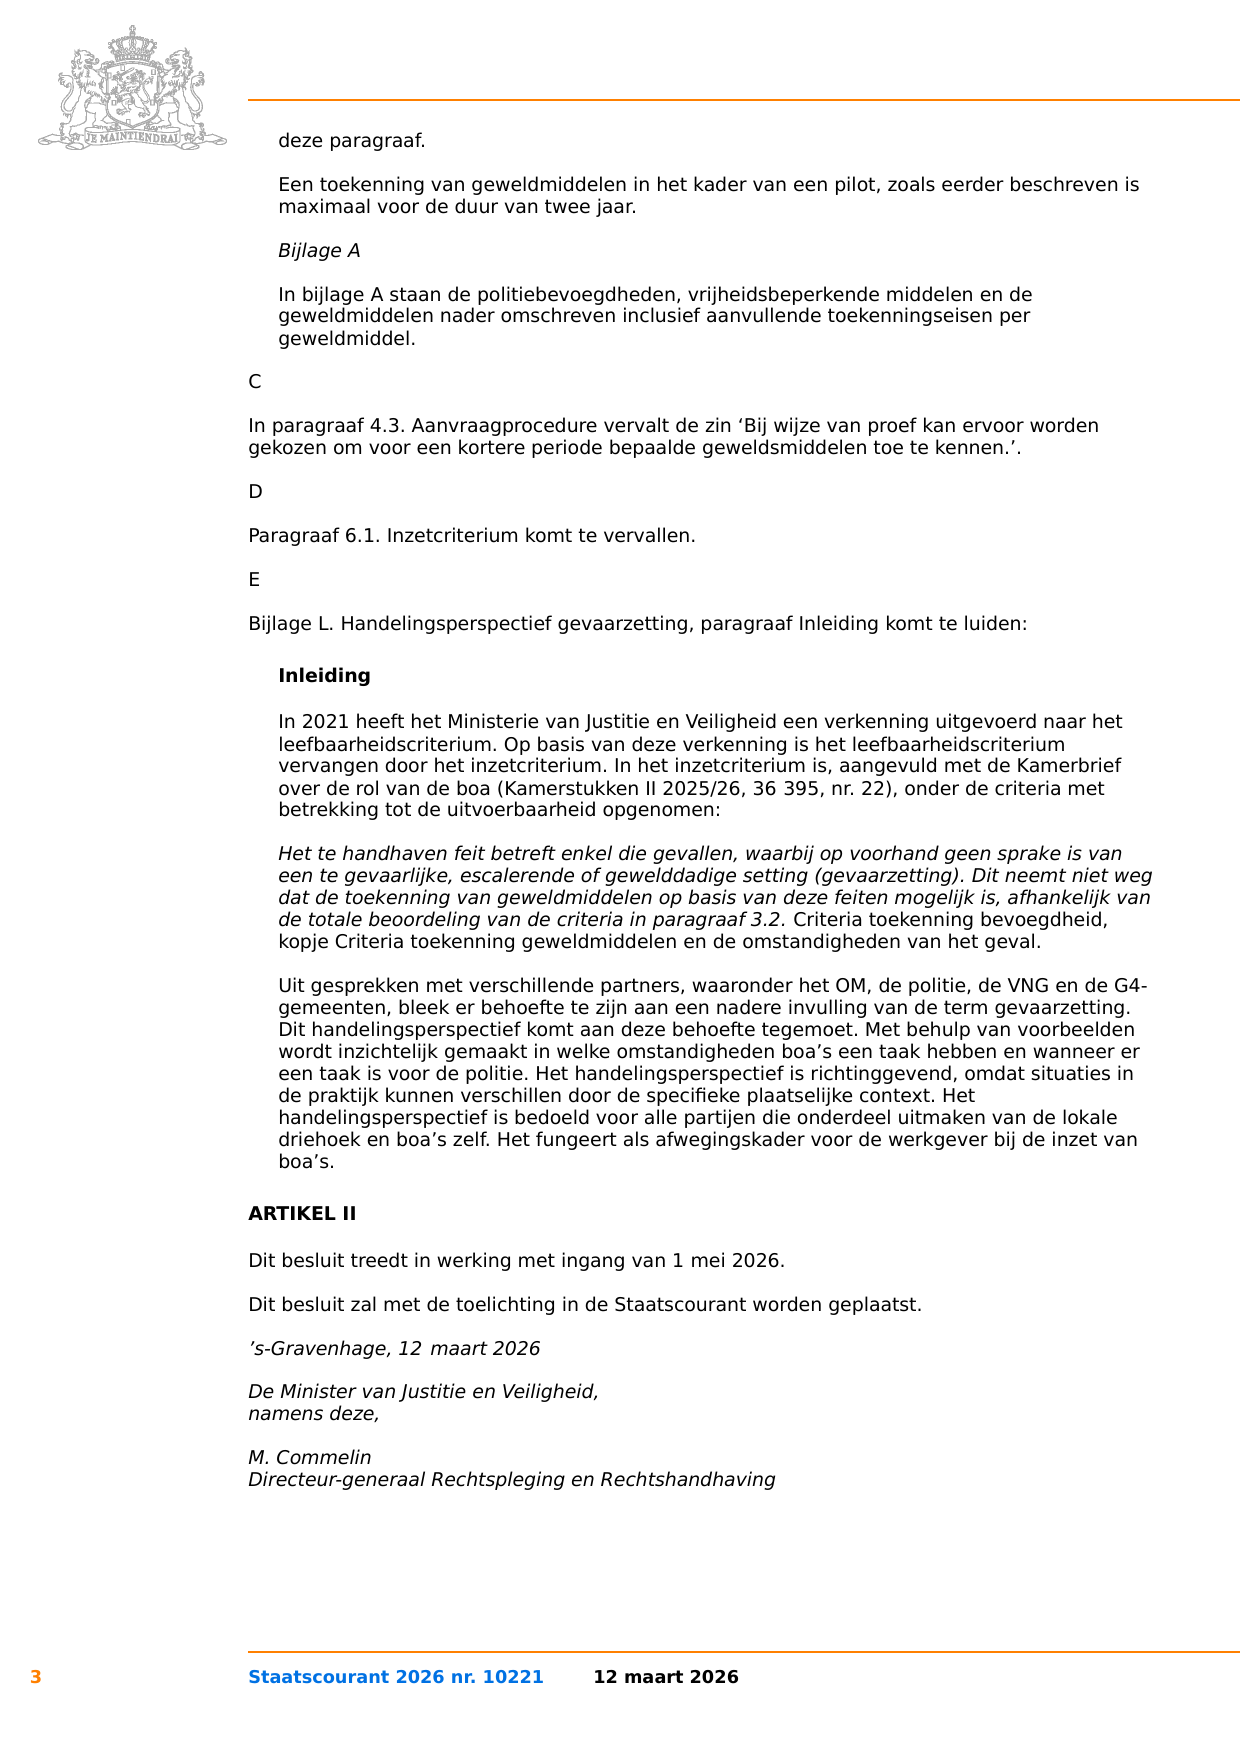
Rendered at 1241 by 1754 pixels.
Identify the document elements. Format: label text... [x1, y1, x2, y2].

text Dit besluit zal met de toelichting in de Staatscourant worden geplaatst. [248, 1294, 1163, 1316]
subtitle Inleiding [278, 664, 1163, 686]
text Een toekenning van geweldmiddelen in het kader van een pilot, zoals eerder beschreven is maximaal voor de duur van twee jaar. [278, 174, 1163, 218]
text Bijlage L. Handelingsperspectief gevaarzetting, paragraaf Inleiding komt te luiden: [248, 612, 1163, 634]
text In bijlage A staan de politiebevoegdheden, vrijheidsbeperkende middelen en de geweldmiddelen nader omschreven inclusief aanvullende toekenningseisen per geweldmiddel. [278, 283, 1163, 349]
subtitle Bijlage A [278, 239, 1163, 262]
text Paragraaf 6.1. Inzetcriterium komt te vervallen. [248, 525, 1163, 547]
text In 2021 heeft het Ministerie van Justitie en Veiligheid een verkenning uitgevoerd naar het leefbaarheidscriterium. Op basis van deze verkenning is het leefbaarheidscriterium vervangen door het inzetcriterium. In het inzetcriterium is, aangevuld met de Kamerbrief over de rol van de boa (Kamerstukken II 2025/26, 36 395, nr. 22), onder de criteria met betrekking tot de uitvoerbaarheid opgenomen: [278, 711, 1163, 821]
picture [38, 25, 227, 150]
text Dit besluit treedt in werking met ingang van 1 mei 2026. [248, 1250, 1163, 1272]
text D [248, 481, 1163, 503]
text C [248, 371, 1163, 393]
text ’s-Gravenhage, 12 maart 2026 [248, 1337, 1163, 1359]
text deze paragraaf. [278, 130, 1163, 152]
text E [248, 569, 1163, 591]
subtitle ARTIKEL II [248, 1203, 1163, 1225]
text Het te handhaven feit betreft enkel die gevallen, waarbij op voorhand geen sprake is van een te gevaarlijke, escalerende of gewelddadige setting (gevaarzetting). Dit neemt niet weg dat de toekenning van geweldmiddelen op basis van deze feiten mogelijk is, afhankelijk van de totale beoordeling van de criteria in paragraaf 3.2. Criteria toekenning bevoegdheid, kopje Criteria toekenning geweldmiddelen en de omstandigheden van het geval. [278, 843, 1163, 953]
text De Minister van Justitie en Veiligheid, namens deze, M. Commelin Directeur-generaal Rechtspleging en Rechtshandhaving [248, 1381, 1163, 1491]
text Uit gesprekken met verschillende partners, waaronder het OM, de politie, de VNG en de G4-gemeenten, bleek er behoefte te zijn aan een nadere invulling van de term gevaarzetting. Dit handelingsperspectief komt aan deze behoefte tegemoet. Met behulp van voorbeelden wordt inzichtelijk gemaakt in welke omstandigheden boa’s een taak hebben en wanneer er een taak is voor de politie. Het handelingsperspectief is richtinggevend, omdat situaties in de praktijk kunnen verschillen door de specifieke plaatselijke context. Het handelingsperspectief is bedoeld voor alle partijen die onderdeel uitmaken van de lokale driehoek en boa’s zelf. Het fungeert als afwegingskader voor de werkgever bij de inzet van boa’s. [278, 975, 1163, 1173]
text In paragraaf 4.3. Aanvraagprocedure vervalt de zin ‘Bij wijze van proef kan ervoor worden gekozen om voor een kortere periode bepaalde geweldsmiddelen toe te kennen.’. [248, 415, 1163, 459]
